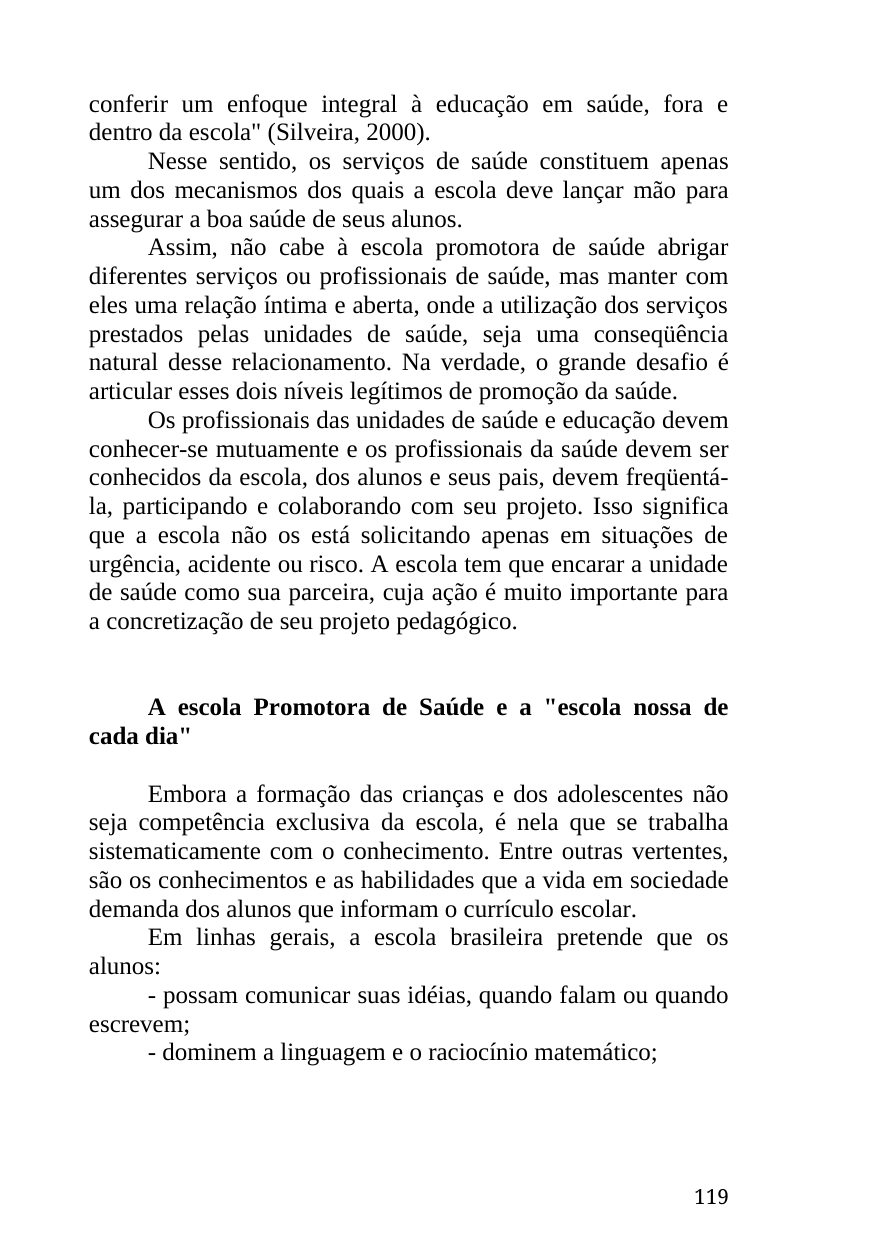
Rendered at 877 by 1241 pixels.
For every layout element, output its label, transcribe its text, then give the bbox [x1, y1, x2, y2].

text Em linhas gerais, a escola brasileira pretende que os alunos: [89, 922, 729, 980]
text Nesse sentido, os serviços de saúde constituem apenas um dos mecanismos dos quais a escola deve lançar mão para assegurar a boa saúde de seus alunos. [89, 146, 729, 232]
text conferir um enfoque integral à educação em saúde, fora e dentro da escola" (Silveira, 2000). [89, 89, 729, 146]
text - possam comunicar suas idéias, quando falam ou quando escrevem; [89, 980, 729, 1037]
text Assim, não cabe à escola promotora de saúde abrigar diferentes serviços ou profissionais de saúde, mas manter com eles uma relação íntima e aberta, onde a utilização dos serviços prestados pelas unidades de saúde, seja uma conseqüência natural desse relacionamento. Na verdade, o grande desafio é articular esses dois níveis legítimos de promoção da saúde. [89, 232, 729, 405]
text Os profissionais das unidades de saúde e educação devem conhecer-se mutuamente e os profissionais da saúde devem ser conhecidos da escola, dos alunos e seus pais, devem freqüentá-la, participando e colaborando com seu projeto. Isso significa que a escola não os está solicitando apenas em situações de urgência, acidente ou risco. A escola tem que encarar a unidade de saúde como sua parceira, cuja ação é muito importante para a concre­tização de seu projeto pedagógico. [89, 405, 729, 635]
text - dominem a linguagem e o raciocínio matemático; [89, 1037, 729, 1066]
text A escola Promotora de Saúde e a "escola nossa de cada dia" [89, 692, 729, 750]
text Embora a formação das crianças e dos adolescentes não seja competência exclusiva da escola, é nela que se trabalha sistematicamente com o conhecimento. Entre outras vertentes, são os conhecimentos e as habilidades que a vida em sociedade demanda dos alunos que informam o currículo escolar. [89, 779, 729, 922]
